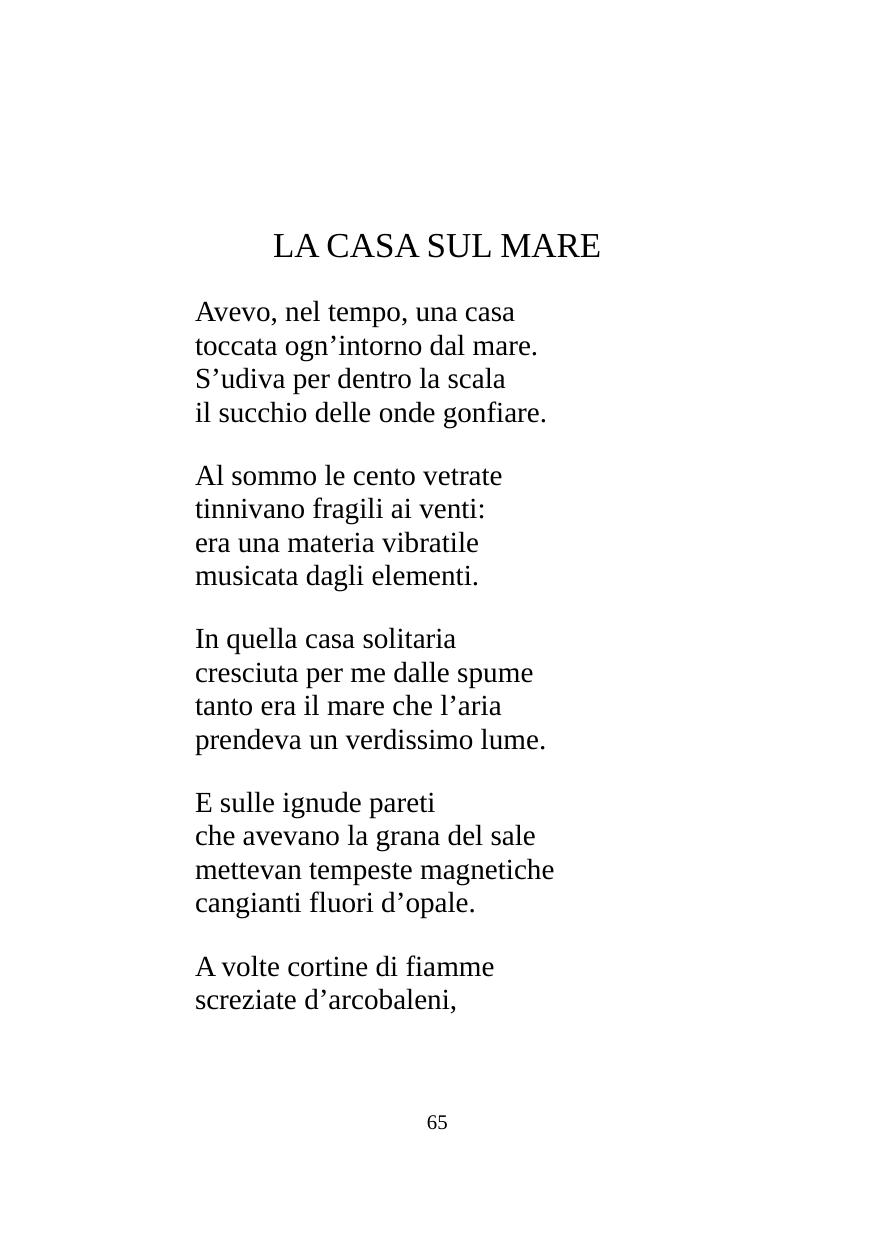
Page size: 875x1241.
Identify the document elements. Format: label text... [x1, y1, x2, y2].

text In quella casa solitaria cresciuta per me dalle spume tanto era il mare che l’aria prendeva un verdissimo lume. [195, 621, 768, 756]
text E sulle ignude pareti che avevano la grana del sale mettevan tempeste magnetiche cangianti fluori d’opale. [195, 785, 768, 919]
text Avevo, nel tempo, una casa toccata ogn’intorno dal mare. S’udiva per dentro la scala il succhio delle onde gonfiare. [195, 294, 768, 428]
text A volte cortine di fiamme screziate d’arcobaleni, [195, 949, 768, 1016]
text Al sommo le cento vetrate tinnivano fragili ai venti: era una materia vibratile musicata dagli elementi. [195, 458, 768, 592]
subtitle LA CASA SUL MARE [106, 224, 768, 264]
